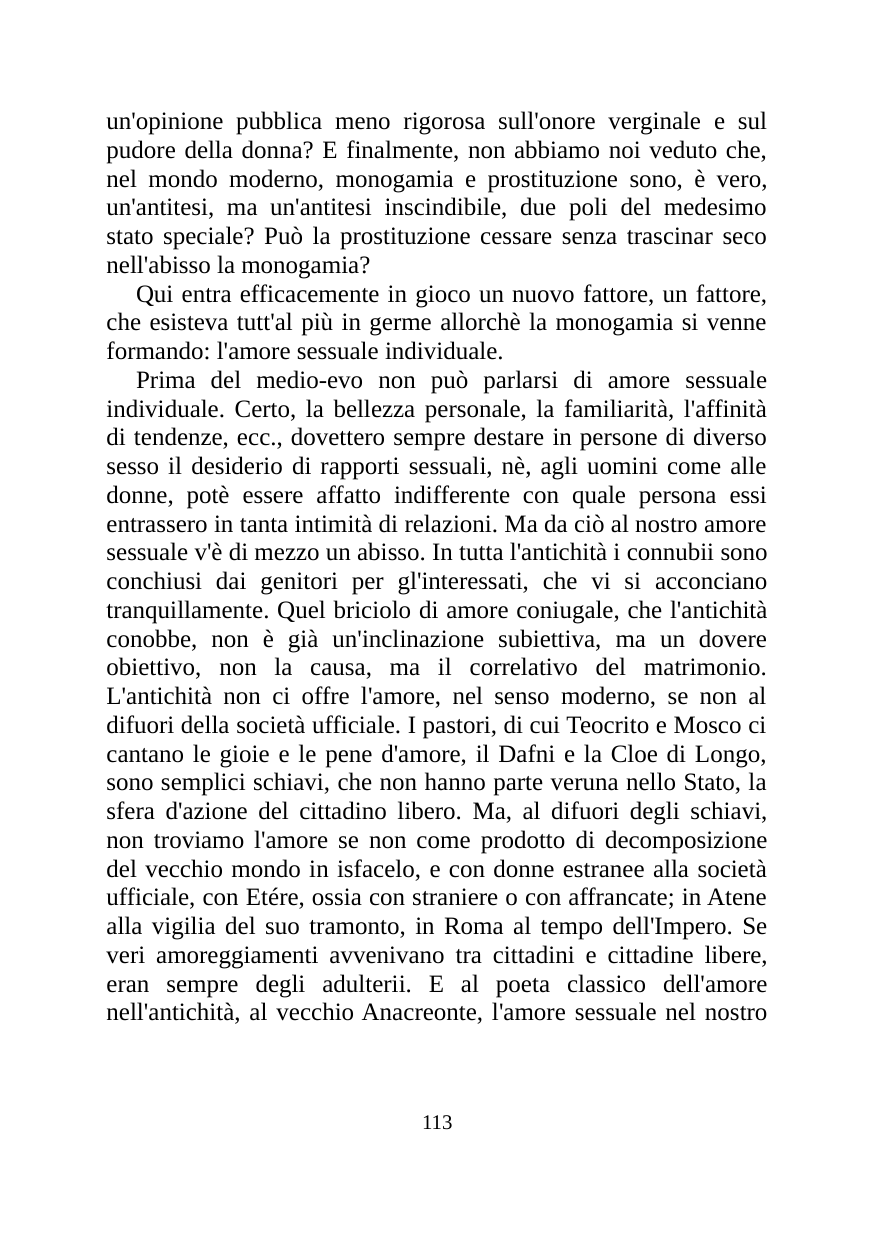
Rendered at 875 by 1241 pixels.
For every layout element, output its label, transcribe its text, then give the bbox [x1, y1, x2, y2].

text Qui entra efficacemente in gioco un nuovo fattore, un fattore, che esisteva tutt'al più in germe allorchè la monogamia si venne formando: l'amore sessuale individuale. [106, 279, 768, 365]
text Prima del medio-evo non può parlarsi di amore sessuale individuale. Certo, la bellezza personale, la familiarità, l'affinità di tendenze, ecc., dovettero sempre destare in persone di diverso sesso il desiderio di rapporti sessuali, nè, agli uomini come alle donne, potè essere affatto indifferente con quale persona essi entrassero in tanta intimità di relazioni. Ma da ciò al nostro amore sessuale v'è di mezzo un abisso. In tutta l'antichità i connubii sono conchiusi dai genitori per gl'interessati, che vi si acconciano tranquillamente. Quel briciolo di amore coniugale, che l'antichità conobbe, non è già un'inclinazione subiettiva, ma un dovere obiettivo, non la causa, ma il correlativo del matrimonio. L'antichità non ci offre l'amore, nel senso moderno, se non al difuori della società ufficiale. I pastori, di cui Teocrito e Mosco ci cantano le gioie e le pene d'amore, il Dafni e la Cloe di Longo, sono semplici schiavi, che non hanno parte veruna nello Stato, la sfera d'azione del cittadino libero. Ma, al difuori degli schiavi, non troviamo l'amore se non come prodotto di decomposizione del vecchio mondo in isfacelo, e con donne estranee alla società ufficiale, con Etére, ossia con straniere o con affrancate; in Atene alla vigilia del suo tramonto, in Roma al tempo dell'Impero. Se veri amoreggiamenti avvenivano tra cittadini e cittadine libere, eran sempre degli adulterii. E al poeta classico dell'amore nell'antichità, al vecchio Anacreonte, l'amore sessuale nel nostro [106, 365, 768, 1026]
text un'opinione pubblica meno rigorosa sull'onore verginale e sul pudore della donna? E finalmente, non abbiamo noi veduto che, nel mondo moderno, monogamia e prostituzione sono, è vero, un'antitesi, ma un'antitesi inscindibile, due poli del medesimo stato speciale? Può la prostituzione cessare senza trascinar seco nell'abisso la monogamia? [106, 106, 768, 279]
